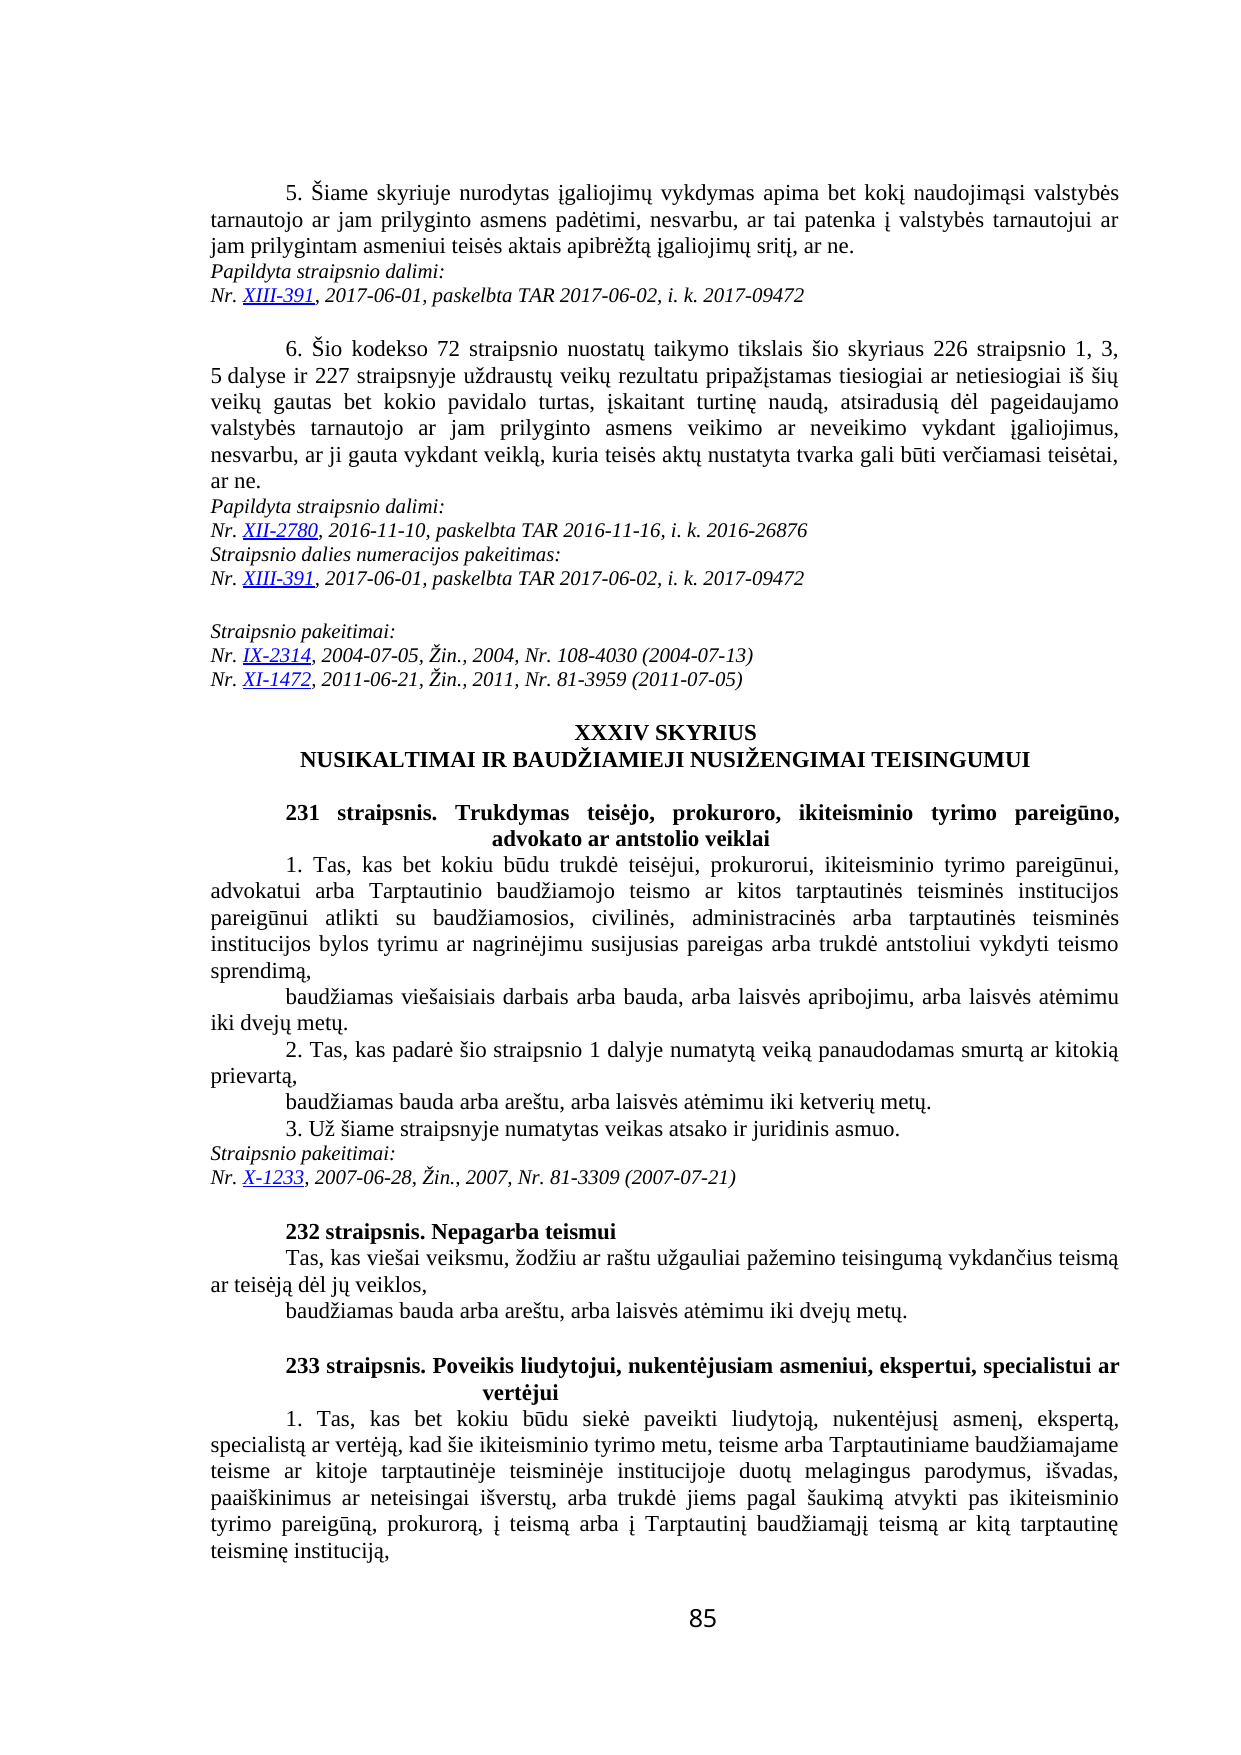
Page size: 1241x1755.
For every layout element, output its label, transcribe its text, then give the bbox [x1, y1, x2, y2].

text Straipsnio pakeitimai: [210, 618, 1120, 643]
text 1. Tas, kas bet kokiu būdu trukdė teisėjui, prokurorui, ikiteisminio tyrimo pareigūnui, advokatui arba Tarptautinio baudžiamojo teismo ar kitos tarptautinės teisminės institucijos pareigūnui atlikti su baudžiamosios, civilinės, administracinės arba tarptautinės teisminės institucijos bylos tyrimu ar nagrinėjimu susijusias pareigas arba trukdė antstoliui vykdyti teismo sprendimą, [210, 851, 1120, 983]
text baudžiamas bauda arba areštu, arba laisvės atėmimu iki dvejų metų. [210, 1297, 1120, 1323]
text 3. Už šiame straipsnyje numatytas veikas atsako ir juridinis asmuo. [210, 1115, 1120, 1141]
text Nr. XIII-391, 2017-06-01, paskelbta TAR 2017-06-02, i. k. 2017-09472 [210, 283, 1120, 307]
text 1. Tas, kas bet kokiu būdu siekė paveikti liudytoją, nukentėjusį asmenį, ekspertą, specialistą ar vertėją, kad šie ikiteisminio tyrimo metu, teisme arba Tarptautiniame baudžiamajame teisme ar kitoje tarptautinėje teisminėje institucijoje duotų melagingus parodymus, išvadas, paaiškinimus ar neteisingai išverstų, arba trukdė jiems pagal šaukimą atvykti pas ikiteisminio tyrimo pareigūną, prokurorą, į teismą arba į Tarptautinį baudžiamąjį teismą ar kitą tarptautinę teisminę instituciją, [210, 1405, 1120, 1563]
text Tas, kas viešai veiksmu, žodžiu ar raštu užgauliai pažemino teisingumą vykdančius teismą ar teisėją dėl jų veiklos, [210, 1244, 1120, 1297]
text Nusikaltimai ir baudžiamieji nusižengimai teisingumui [210, 746, 1120, 772]
text 232 straipsnis. Nepagarba teismui [210, 1218, 1120, 1244]
text 233 straipsnis. Poveikis liudytojui, nukentėjusiam asmeniui, ekspertui, specialistui ar vertėjui [285, 1352, 1120, 1405]
text Nr. IX-2314, 2004-07-05, Žin., 2004, Nr. 108-4030 (2004-07-13) [210, 643, 1120, 667]
text baudžiamas viešaisiais darbais arba bauda, arba laisvės apribojimu, arba laisvės atėmimu iki dvejų metų. [210, 983, 1120, 1036]
text Papildyta straipsnio dalimi: [210, 258, 1120, 283]
text 5. Šiame skyriuje nurodytas įgaliojimų vykdymas apima bet kokį naudojimąsi valstybės tarnautojo ar jam prilyginto asmens padėtimi, nesvarbu, ar tai patenka į valstybės tarnautojui ar jam prilygintam asmeniui teisės aktais apibrėžtą įgaliojimų sritį, ar ne. [210, 179, 1120, 258]
text Nr. XIII-391, 2017-06-01, paskelbta TAR 2017-06-02, i. k. 2017-09472 [210, 566, 1120, 590]
text Straipsnio pakeitimai: [210, 1141, 1120, 1165]
text Papildyta straipsnio dalimi: [210, 493, 1120, 518]
text Nr. XI-1472, 2011-06-21, Žin., 2011, Nr. 81-3959 (2011-07-05) [210, 667, 1120, 691]
text 6. Šio kodekso 72 straipsnio nuostatų taikymo tikslais šio skyriaus 226 straipsnio 1, 3, 5 dalyse ir 227 straipsnyje uždraustų veikų rezultatu pripažįstamas tiesiogiai ar netiesiogiai iš šių veikų gautas bet kokio pavidalo turtas, įskaitant turtinę naudą, atsiradusią dėl pageidaujamo valstybės tarnautojo ar jam prilyginto asmens veikimo ar neveikimo vykdant įgaliojimus, nesvarbu, ar ji gauta vykdant veiklą, kuria teisės aktų nustatyta tvarka gali būti verčiamasi teisėtai, ar ne. [210, 335, 1120, 493]
text Nr. X-1233, 2007-06-28, Žin., 2007, Nr. 81-3309 (2007-07-21) [210, 1165, 1120, 1189]
text Straipsnio dalies numeracijos pakeitimas: [210, 542, 1120, 566]
text Nr. XII-2780, 2016-11-10, paskelbta TAR 2016-11-16, i. k. 2016-26876 [210, 518, 1120, 542]
text baudžiamas bauda arba areštu, arba laisvės atėmimu iki ketverių metų. [210, 1088, 1120, 1115]
subtitle XXXIV SKYRIUS [210, 719, 1120, 746]
text 2. Tas, kas padarė šio straipsnio 1 dalyje numatytą veiką panaudodamas smurtą ar kitokią prievartą, [210, 1036, 1120, 1088]
text 231 straipsnis. Trukdymas teisėjo, prokuroro, ikiteisminio tyrimo pareigūno, advokato ar antstolio veiklai [285, 798, 1120, 851]
